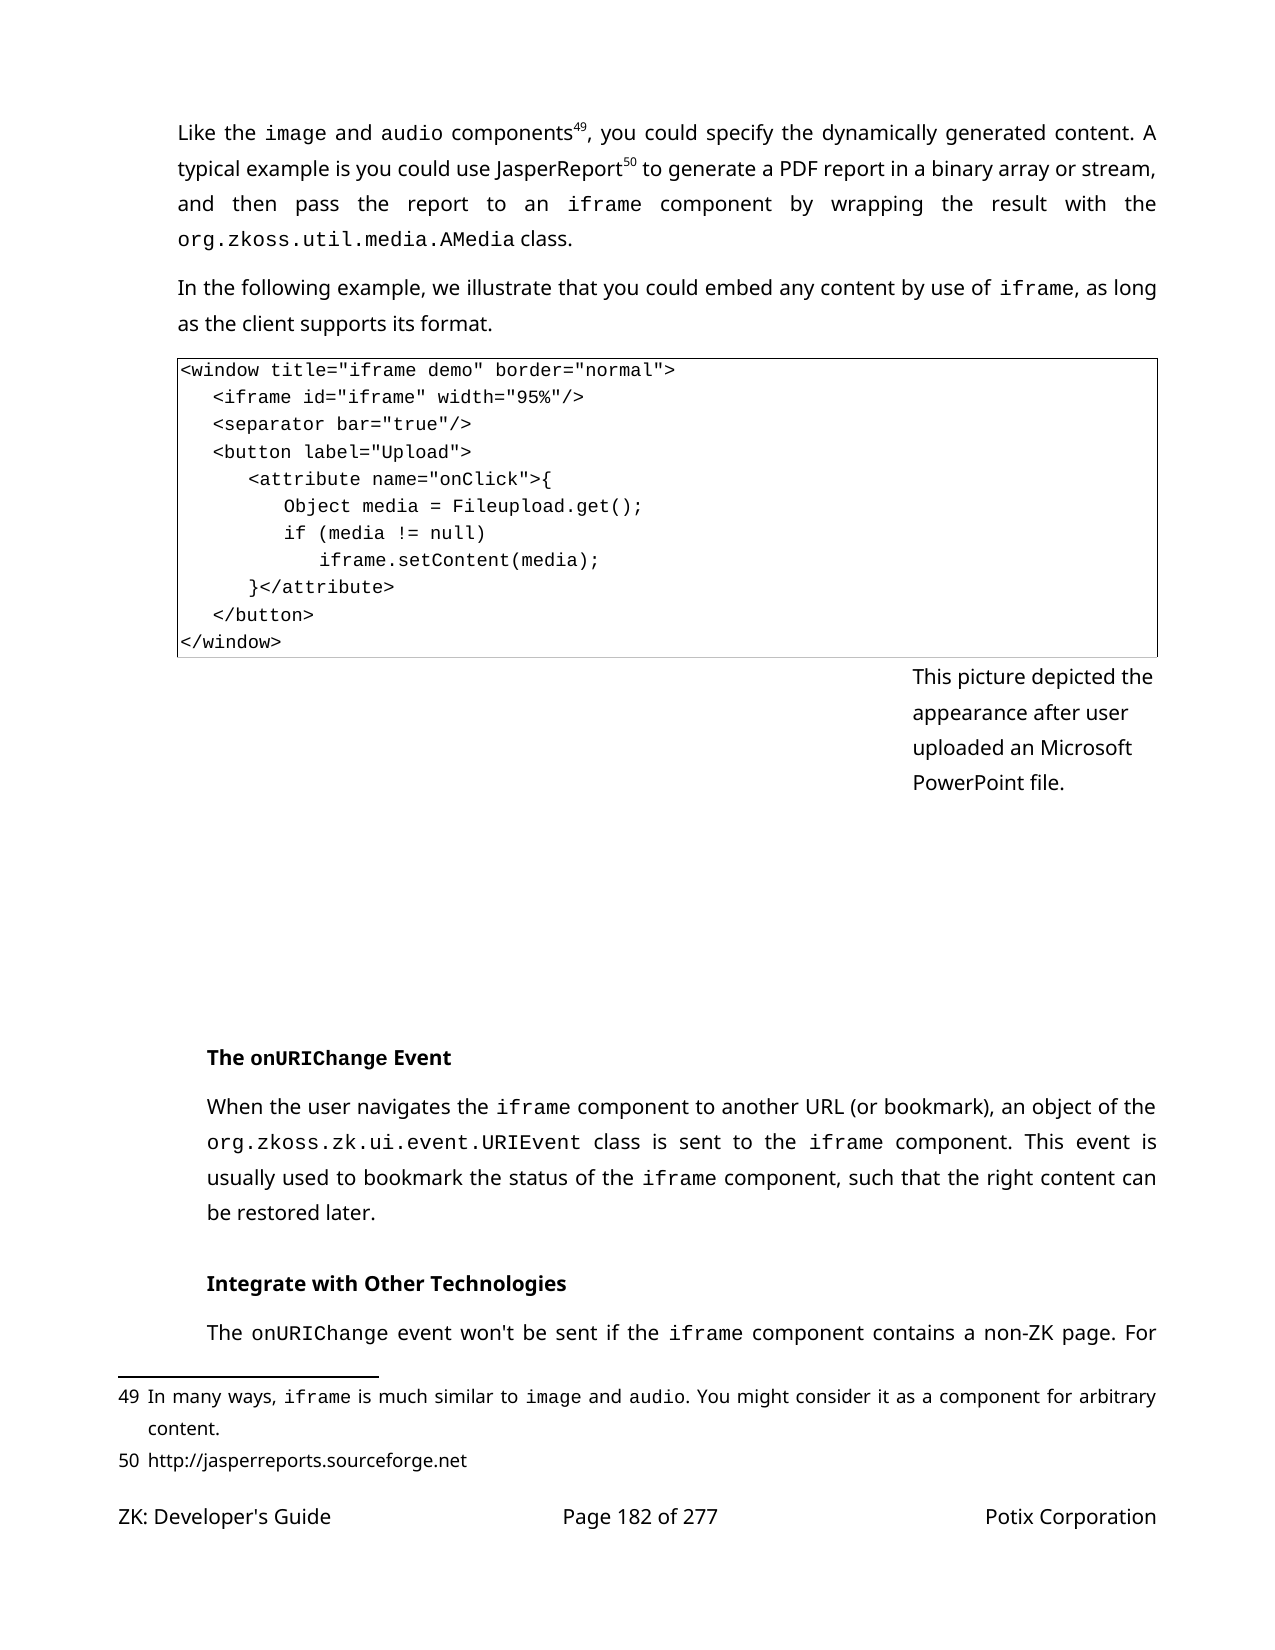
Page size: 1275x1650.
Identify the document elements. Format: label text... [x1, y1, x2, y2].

subtitle Integrate with Other Technologies [207, 1269, 1157, 1297]
text When the user navigates the iframe component to another URL (or bookmark), an object of the org.zkoss.zk.ui.event.URIEvent class is sent to the iframe component. This event is usually used to bookmark the status of the iframe component, such that the right content can be restored later. [207, 1092, 1157, 1227]
text <attribute name="onClick">{ [178, 467, 1157, 491]
table_header [177, 663, 912, 1000]
text iframe.setContent(media); [178, 548, 1157, 572]
text if (media != null) [178, 521, 1157, 545]
text In many ways, iframe is much similar to image and audio. You might consider it as a component for arbitrary content. [118, 1383, 1157, 1441]
text <separator bar="true"/> [178, 412, 1157, 437]
text </button> [178, 603, 1157, 627]
text <window title="iframe demo" border="normal"> [178, 359, 1157, 382]
text <iframe id="iframe" width="95%"/> [178, 385, 1157, 409]
text In the following example, we illustrate that you could embed any content by use of iframe, as long as the client supports its format. [177, 273, 1157, 337]
text Like the image and audio components, you could specify the dynamically generated content. A typical example is you could use JasperReport to generate a PDF report in a binary array or stream, and then pass the report to an iframe component by wrapping the result with the org.zkoss.util.media.AMedia class. [177, 118, 1157, 253]
text }</attribute> [178, 575, 1157, 600]
text Object media = Fileupload.get(); [178, 494, 1157, 518]
table_header This picture depicted the appearance after user uploaded an Microsoft PowerPoint file. [912, 663, 1156, 1000]
text http://jasperreports.sourceforge.net [118, 1447, 1157, 1473]
text The onURIChange event won't be sent if the iframe component contains a non-ZK page. For [207, 1318, 1157, 1347]
text </window> [178, 630, 1157, 657]
subtitle The onURIChange Event [207, 1043, 1157, 1071]
text <button label="Upload"> [178, 439, 1157, 464]
